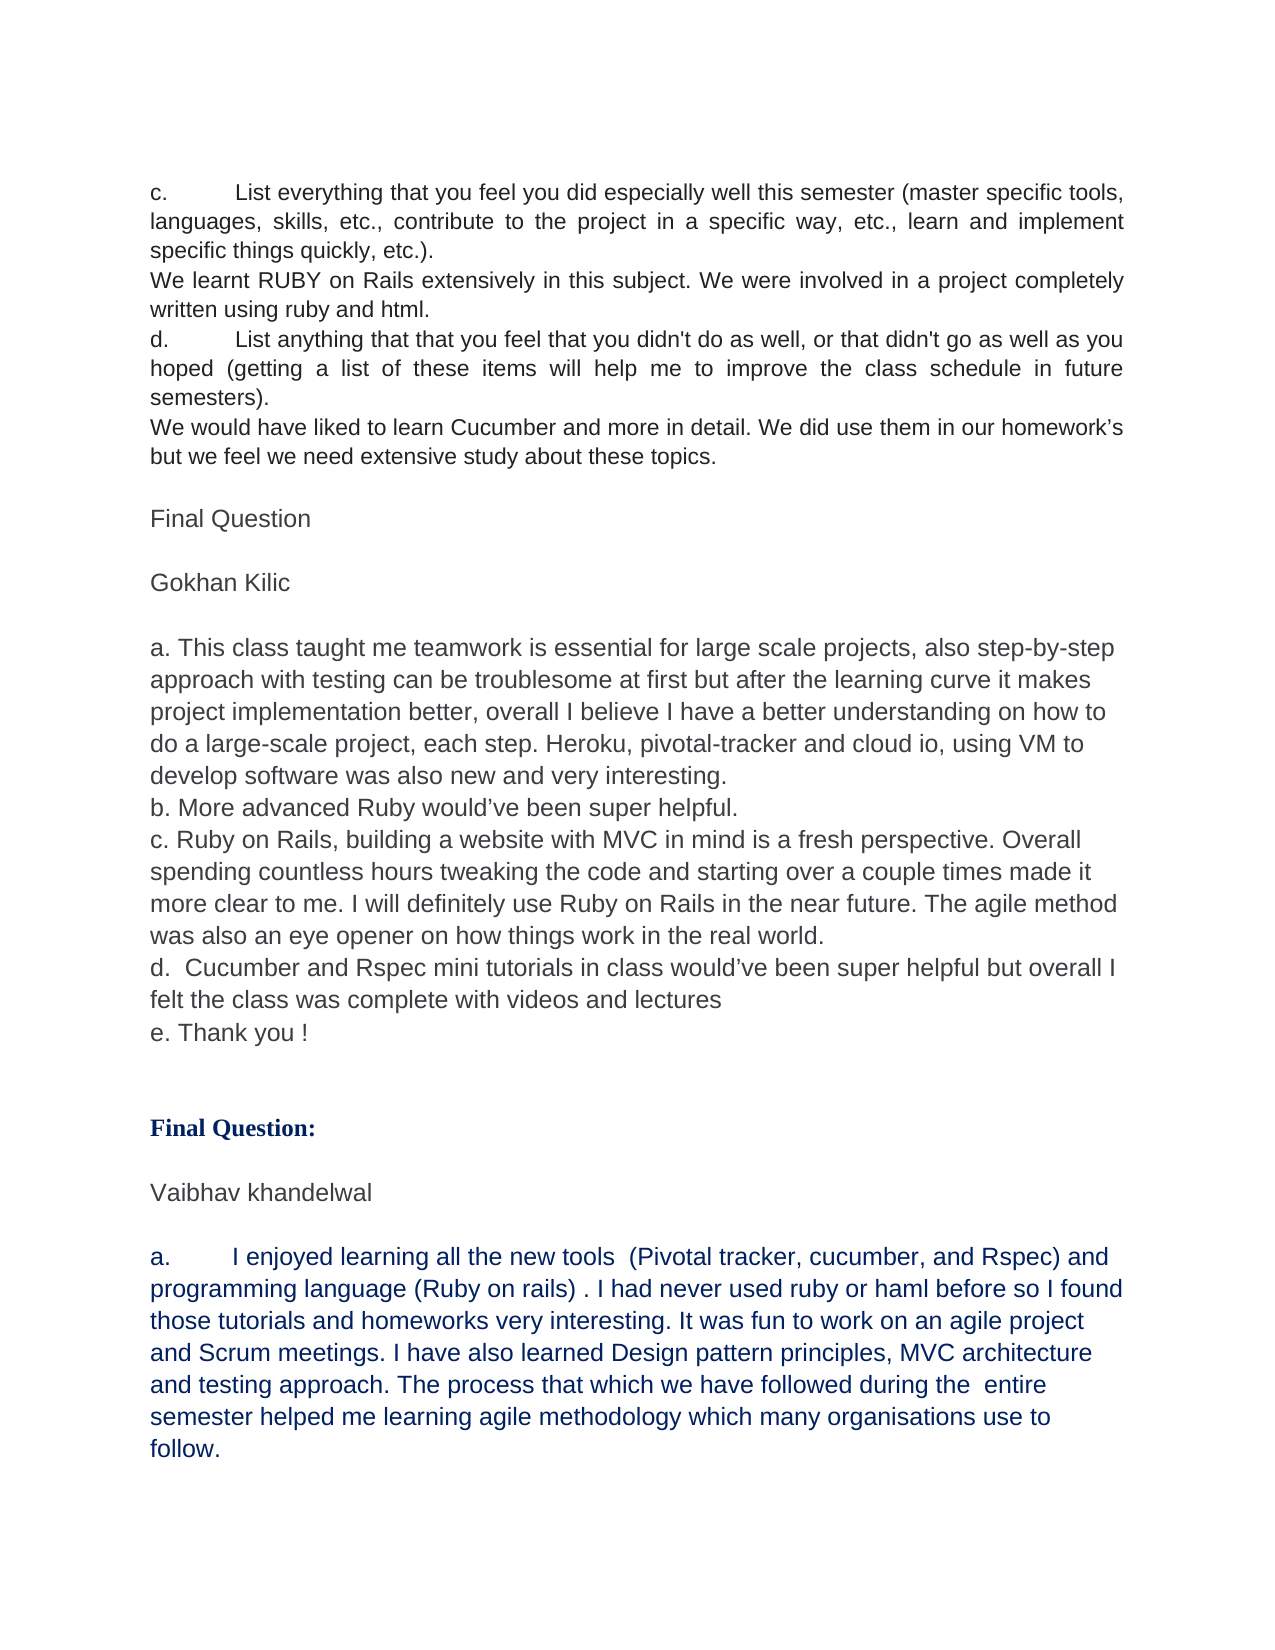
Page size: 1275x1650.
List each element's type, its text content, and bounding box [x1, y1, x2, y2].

text Final Question [150, 505, 1125, 533]
text Vaibhav khandelwal [150, 1178, 1125, 1206]
text We would have liked to learn Cucumber and more in detail. We did use them in our homework’s but we feel we need extensive study about these topics. [150, 414, 1125, 469]
text Final Question: [150, 1114, 1125, 1142]
text d. List anything that that you feel that you didn't do as well, or that didn't go as well as you hoped (getting a list of these items will help me to improve the class schedule in future semesters). [150, 326, 1125, 411]
text d. Cucumber and Rspec mini tutorials in class would’ve been super helpful but overall I felt the class was complete with videos and lectures [150, 954, 1125, 1014]
text Gokhan Kilic [150, 537, 1125, 597]
text c. List everything that you feel you did especially well this semester (master specific tools, languages, skills, etc., contribute to the project in a specific way, etc., learn and implement specific things quickly, etc.). [150, 179, 1125, 264]
text e. Thank you ! [150, 1018, 1125, 1046]
text c. Ruby on Rails, building a website with MVC in mind is a fresh perspective. Overall spending countless hours tweaking the code and starting over a couple times made it more clear to me. I will definitely use Ruby on Rails in the near future. The agile method was also an eye opener on how things work in the real world. [150, 826, 1125, 950]
text a. I enjoyed learning all the new tools (Pivotal tracker, cucumber, and Rspec) and programming language (Ruby on rails) . I had never used ruby or haml before so I found those tutorials and homeworks very interesting. It was fun to work on an agile project and Scrum meetings. I have also learned Design pattern principles, MVC architecture and testing approach. The process that which we have followed during the entire semester helped me learning agile methodology which many organisations use to follow. [150, 1243, 1125, 1463]
text b. More advanced Ruby would’ve been super helpful. [150, 794, 1125, 822]
text We learnt RUBY on Rails extensively in this subject. We were involved in a project completely written using ruby and html. [150, 268, 1125, 323]
text a. This class taught me teamwork is essential for large scale projects, also step-by-step approach with testing can be troublesome at first but after the learning curve it makes project implementation better, overall I believe I have a better understanding on how to do a large-scale project, each step. Heroku, pivotal-tracker and cloud io, using VM to develop software was also new and very interesting. [150, 633, 1125, 789]
